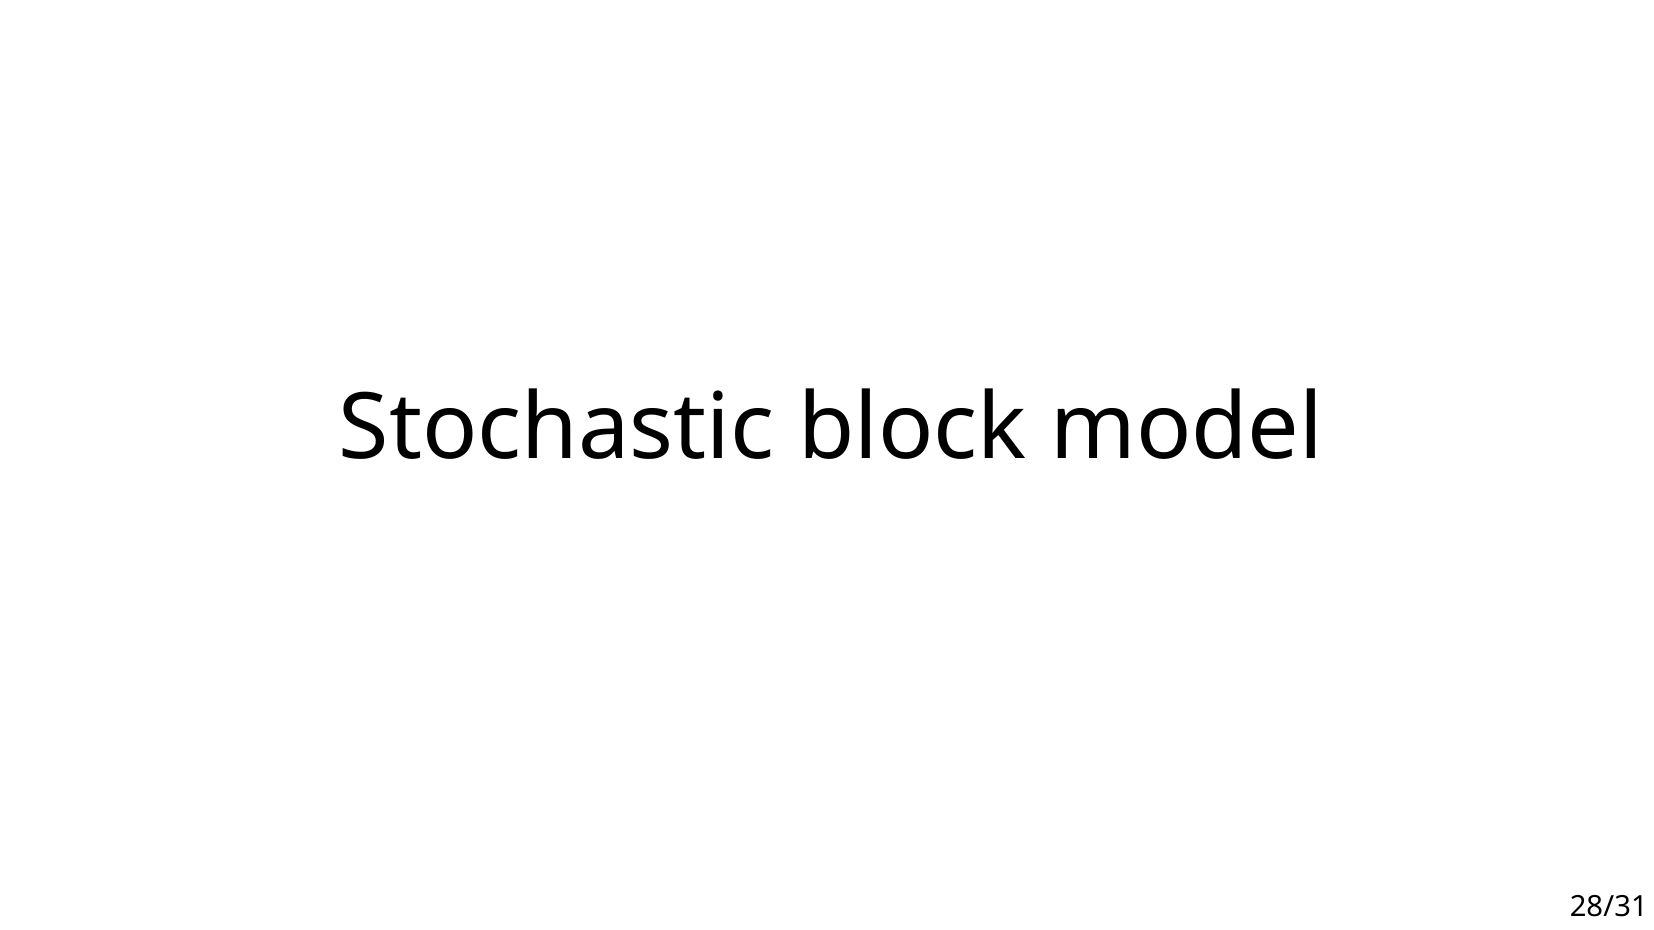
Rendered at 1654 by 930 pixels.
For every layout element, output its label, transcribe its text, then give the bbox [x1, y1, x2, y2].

title Stochastic block model [87, 344, 1576, 501]
